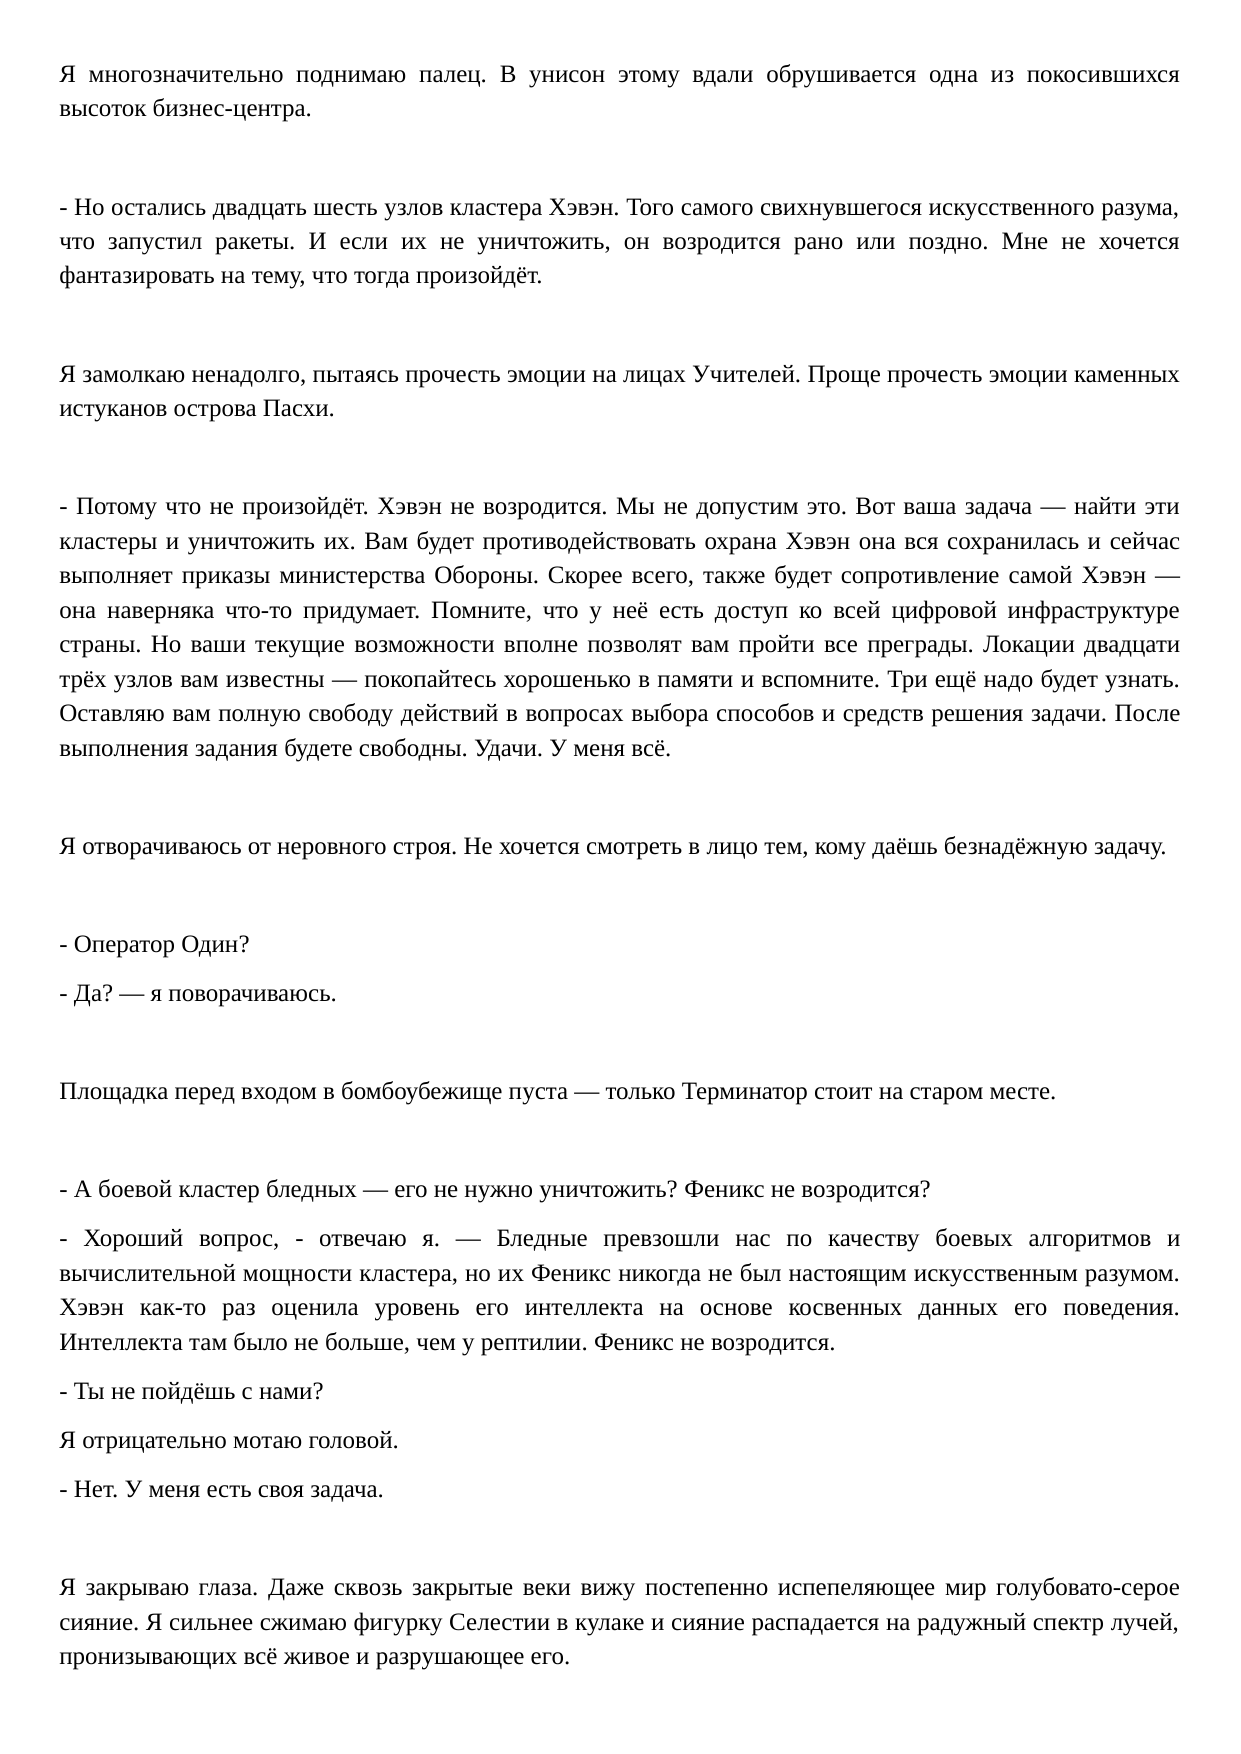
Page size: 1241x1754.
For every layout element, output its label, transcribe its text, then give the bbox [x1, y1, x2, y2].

text - Ты не пойдёшь с нами? [59, 1376, 1181, 1404]
text Я отворачиваюсь от неровного строя. Не хочется смотреть в лицо тем, кому даёшь безнадёжную задачу. [59, 831, 1181, 859]
text - Нет. У меня есть своя задача. [59, 1474, 1181, 1503]
text - Оператор Один? [59, 929, 1181, 958]
text Я отрицательно мотаю головой. [59, 1425, 1181, 1454]
text Я закрываю глаза. Даже сквозь закрытые веки вижу постепенно испепеляющее мир голубовато-серое сияние. Я сильнее сжимаю фигурку Селестии в кулаке и сияние распадается на радужный спектр лучей, пронизывающих всё живое и разрушающее его. [59, 1572, 1181, 1670]
text - Потому что не произойдёт. Хэвэн не возродится. Мы не допустим это. Вот ваша задача — найти эти кластеры и уничтожить их. Вам будет противодействовать охрана Хэвэн она вся сохранилась и сейчас выполняет приказы министерства Обороны. Скорее всего, также будет сопротивление самой Хэвэн — она наверняка что-то придумает. Помните, что у неё есть доступ ко всей цифровой инфраструктуре страны. Но ваши текущие возможности вполне позволят вам пройти все преграды. Локации двадцати трёх узлов вам известны — покопайтесь хорошенько в памяти и вспомните. Три ещё надо будет узнать. Оставляю вам полную свободу действий в вопросах выбора способов и средств решения задачи. После выполнения задания будете свободны. Удачи. У меня всё. [59, 491, 1181, 761]
text - Хороший вопрос, - отвечаю я. — Бледные превзошли нас по качеству боевых алгоритмов и вычислительной мощности кластера, но их Феникс никогда не был настоящим искусственным разумом. Хэвэн как-то раз оценила уровень его интеллекта на основе косвенных данных его поведения. Интеллекта там было не больше, чем у рептилии. Феникс не возродится. [59, 1223, 1181, 1356]
text - Но остались двадцать шесть узлов кластера Хэвэн. Того самого свихнувшегося искусственного разума, что запустил ракеты. И если их не уничтожить, он возродится рано или поздно. Мне не хочется фантазировать на тему, что тогда произойдёт. [59, 192, 1181, 289]
text Я замолкаю ненадолго, пытаясь прочесть эмоции на лицах Учителей. Проще прочесть эмоции каменных истуканов острова Пасхи. [59, 359, 1181, 422]
text - А боевой кластер бледных — его не нужно уничтожить? Феникс не возродится? [59, 1174, 1181, 1203]
text Площадка перед входом в бомбоубежище пуста — только Терминатор стоит на старом месте. [59, 1076, 1181, 1105]
text Я многозначительно поднимаю палец. В унисон этому вдали обрушивается одна из покосившихся высоток бизнес-центра. [59, 59, 1181, 122]
text - Да? — я поворачиваюсь. [59, 978, 1181, 1007]
